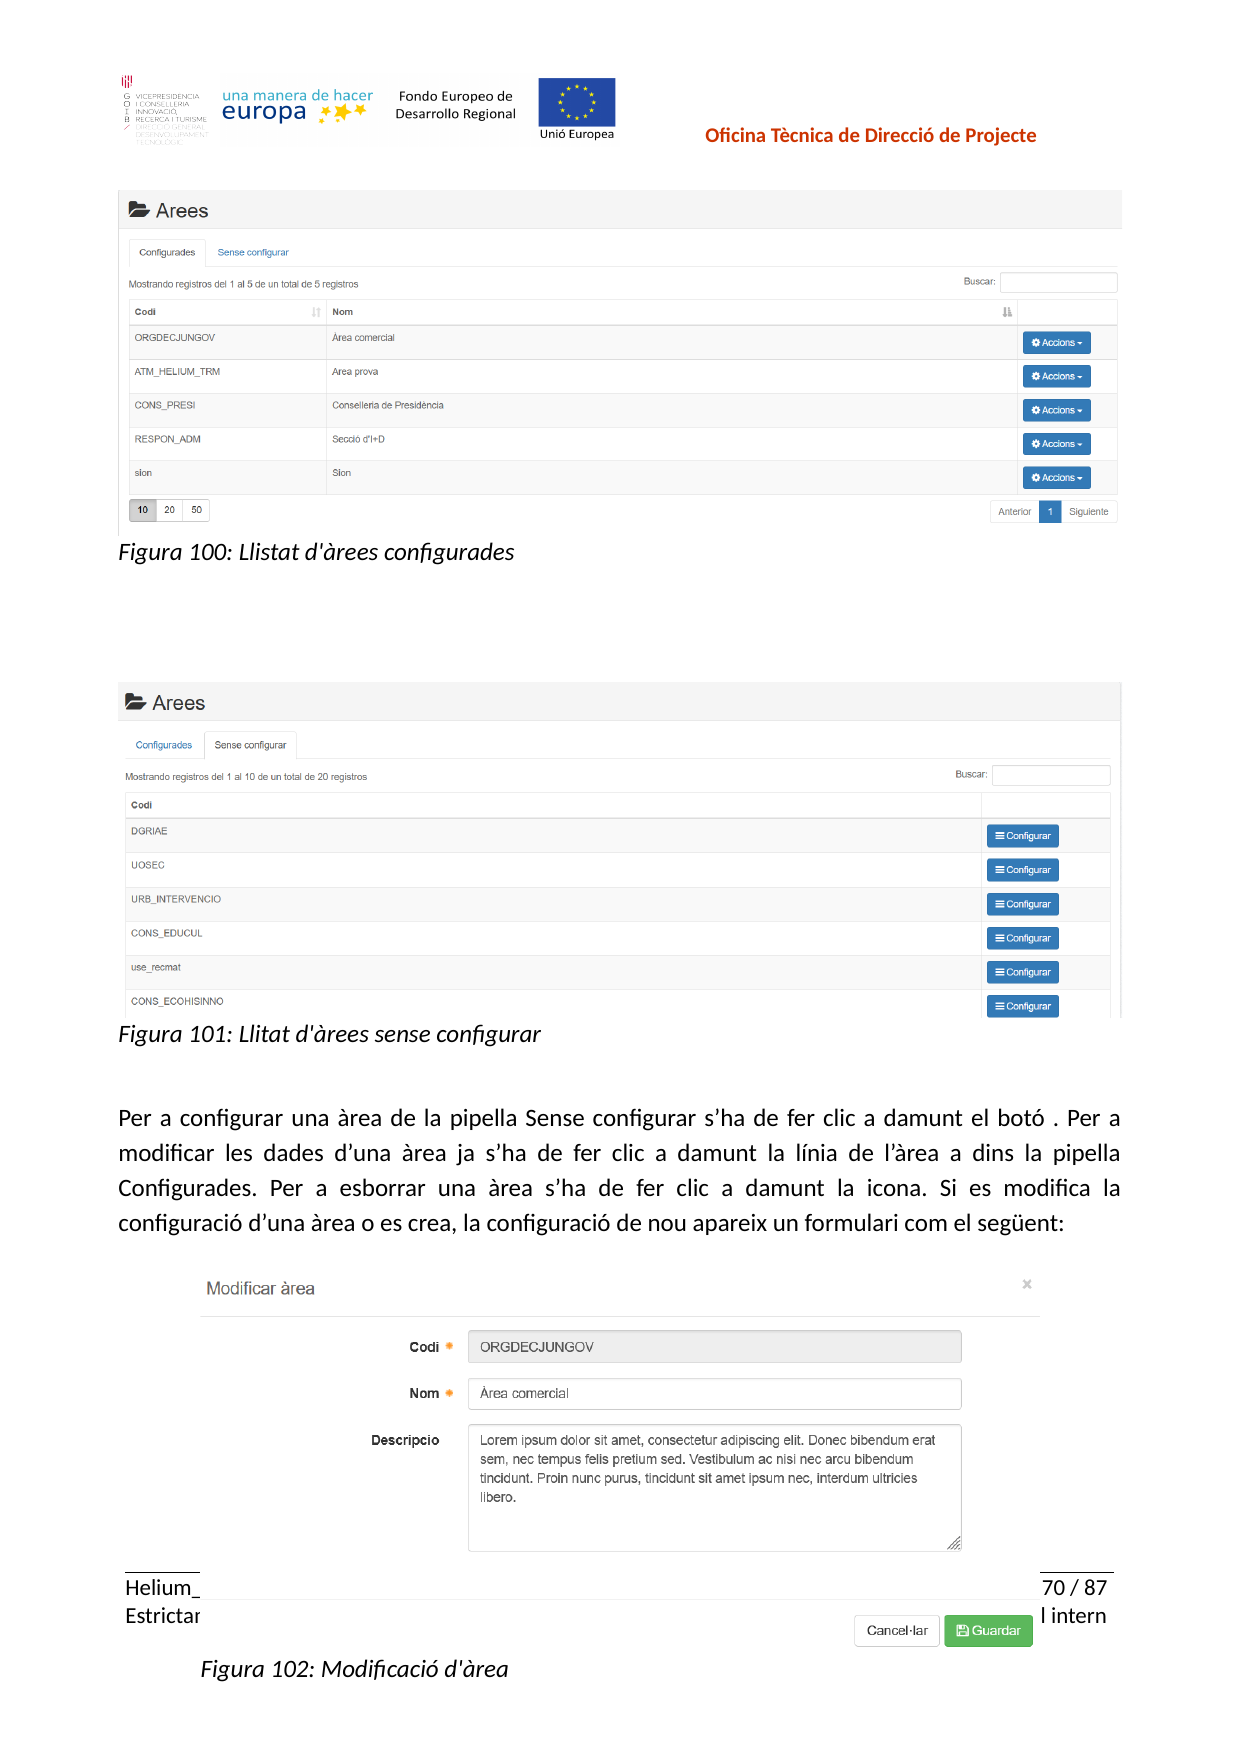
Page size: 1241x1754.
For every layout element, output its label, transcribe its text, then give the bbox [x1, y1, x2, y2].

picture [200, 1269, 1040, 1654]
text Figura 102: Modificació d'àrea [200, 1654, 1040, 1684]
text Per a configurar una àrea de la pipella Sense configurar s’ha de fer clic a damunt el botó . Per a modificar les dades d’una àrea ja s’ha de fer clic a damunt la línia de l’àrea a dins la pipella Configurades. Per a esborrar una àrea s’ha de fer clic a damunt la icona. Si es modifica la configuració d’una àrea o es crea, la configuració de nou apareix un formulari com el següent: [118, 1102, 1122, 1238]
picture [118, 682, 1123, 1018]
picture [118, 73, 213, 147]
picture [219, 73, 621, 147]
text Figura 100: Llistat d'àrees configurades [118, 536, 1122, 566]
picture [118, 190, 1123, 536]
text Figura 101: Llitat d'àrees sense configurar [118, 1018, 1122, 1048]
